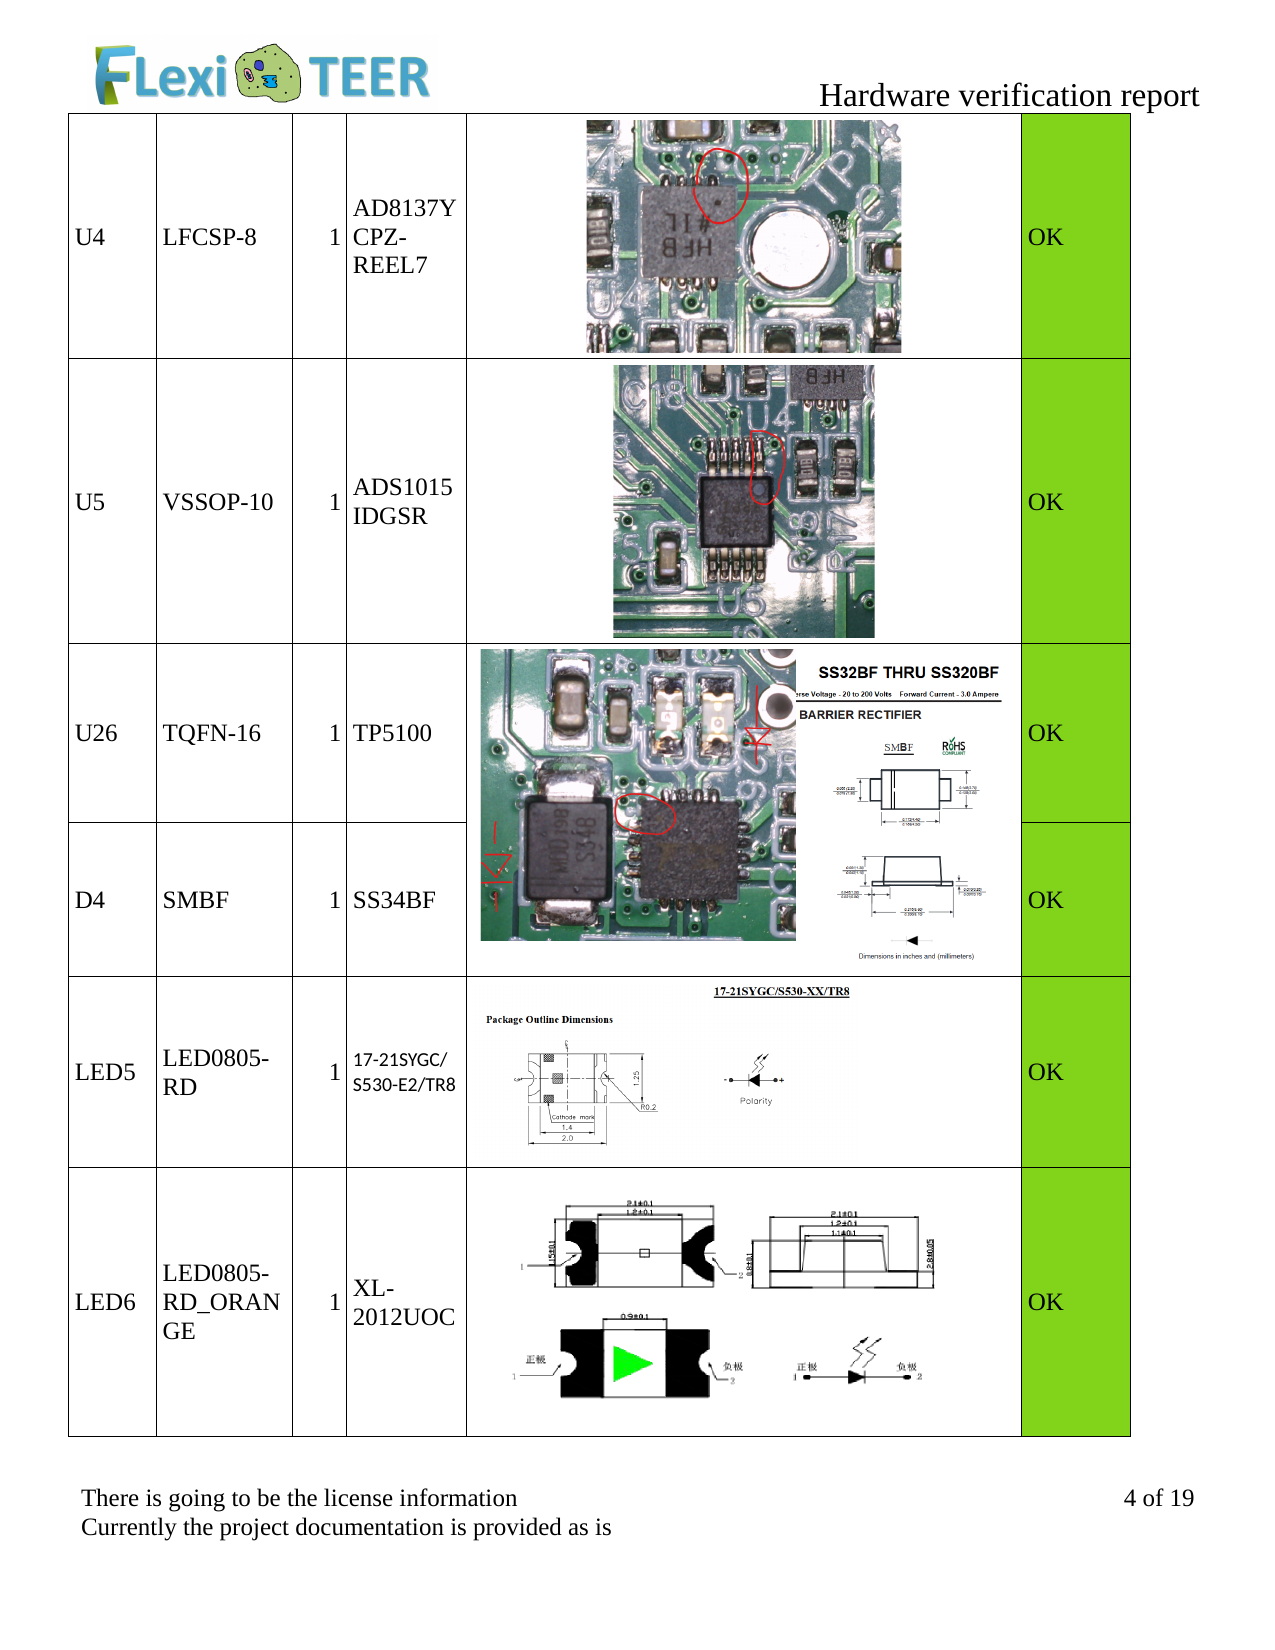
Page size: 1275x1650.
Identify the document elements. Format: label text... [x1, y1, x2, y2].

table_cell SMBF [157, 823, 292, 976]
table_cell U4 [69, 114, 156, 358]
table_cell AD8137YCPZ-REEL7 [347, 114, 466, 358]
table_cell [467, 359, 1021, 643]
table_cell OK [1022, 823, 1130, 976]
table_cell SS34BF [347, 823, 466, 976]
table_cell VSSOP-10 [157, 359, 292, 643]
table_cell LED6 [69, 1168, 156, 1436]
table_cell ADS1015IDGSR [347, 359, 466, 643]
table_cell LED0805-RD_ORANGE [157, 1168, 292, 1436]
table_cell LED5 [69, 977, 156, 1167]
table_cell U26 [69, 644, 156, 822]
table_cell [467, 977, 1021, 1167]
table_cell 1 [293, 823, 346, 976]
table_cell OK [1022, 644, 1130, 822]
table_cell D4 [69, 823, 156, 976]
table_cell U5 [69, 359, 156, 643]
table_cell LFCSP-8 [157, 114, 292, 358]
table_cell TQFN-16 [157, 644, 292, 822]
table_cell [467, 1168, 1021, 1436]
table_cell TP5100 [347, 644, 466, 822]
table_cell [467, 114, 1021, 358]
table_cell OK [1022, 114, 1130, 358]
table_cell 17-21SYGC/S530-E2/TR8 [347, 977, 466, 1167]
table_cell 1 [293, 1168, 346, 1436]
table_cell 1 [293, 977, 346, 1167]
table_cell OK [1022, 977, 1130, 1167]
table_cell OK [1022, 359, 1130, 643]
table_cell 1 [293, 644, 346, 822]
table_cell 1 [293, 359, 346, 643]
table_cell XL-2012UOC [347, 1168, 466, 1436]
table_cell OK [1022, 1168, 1130, 1436]
table_cell 1 [293, 114, 346, 358]
table_cell [467, 644, 1021, 976]
table_cell LED0805-RD [157, 977, 292, 1167]
